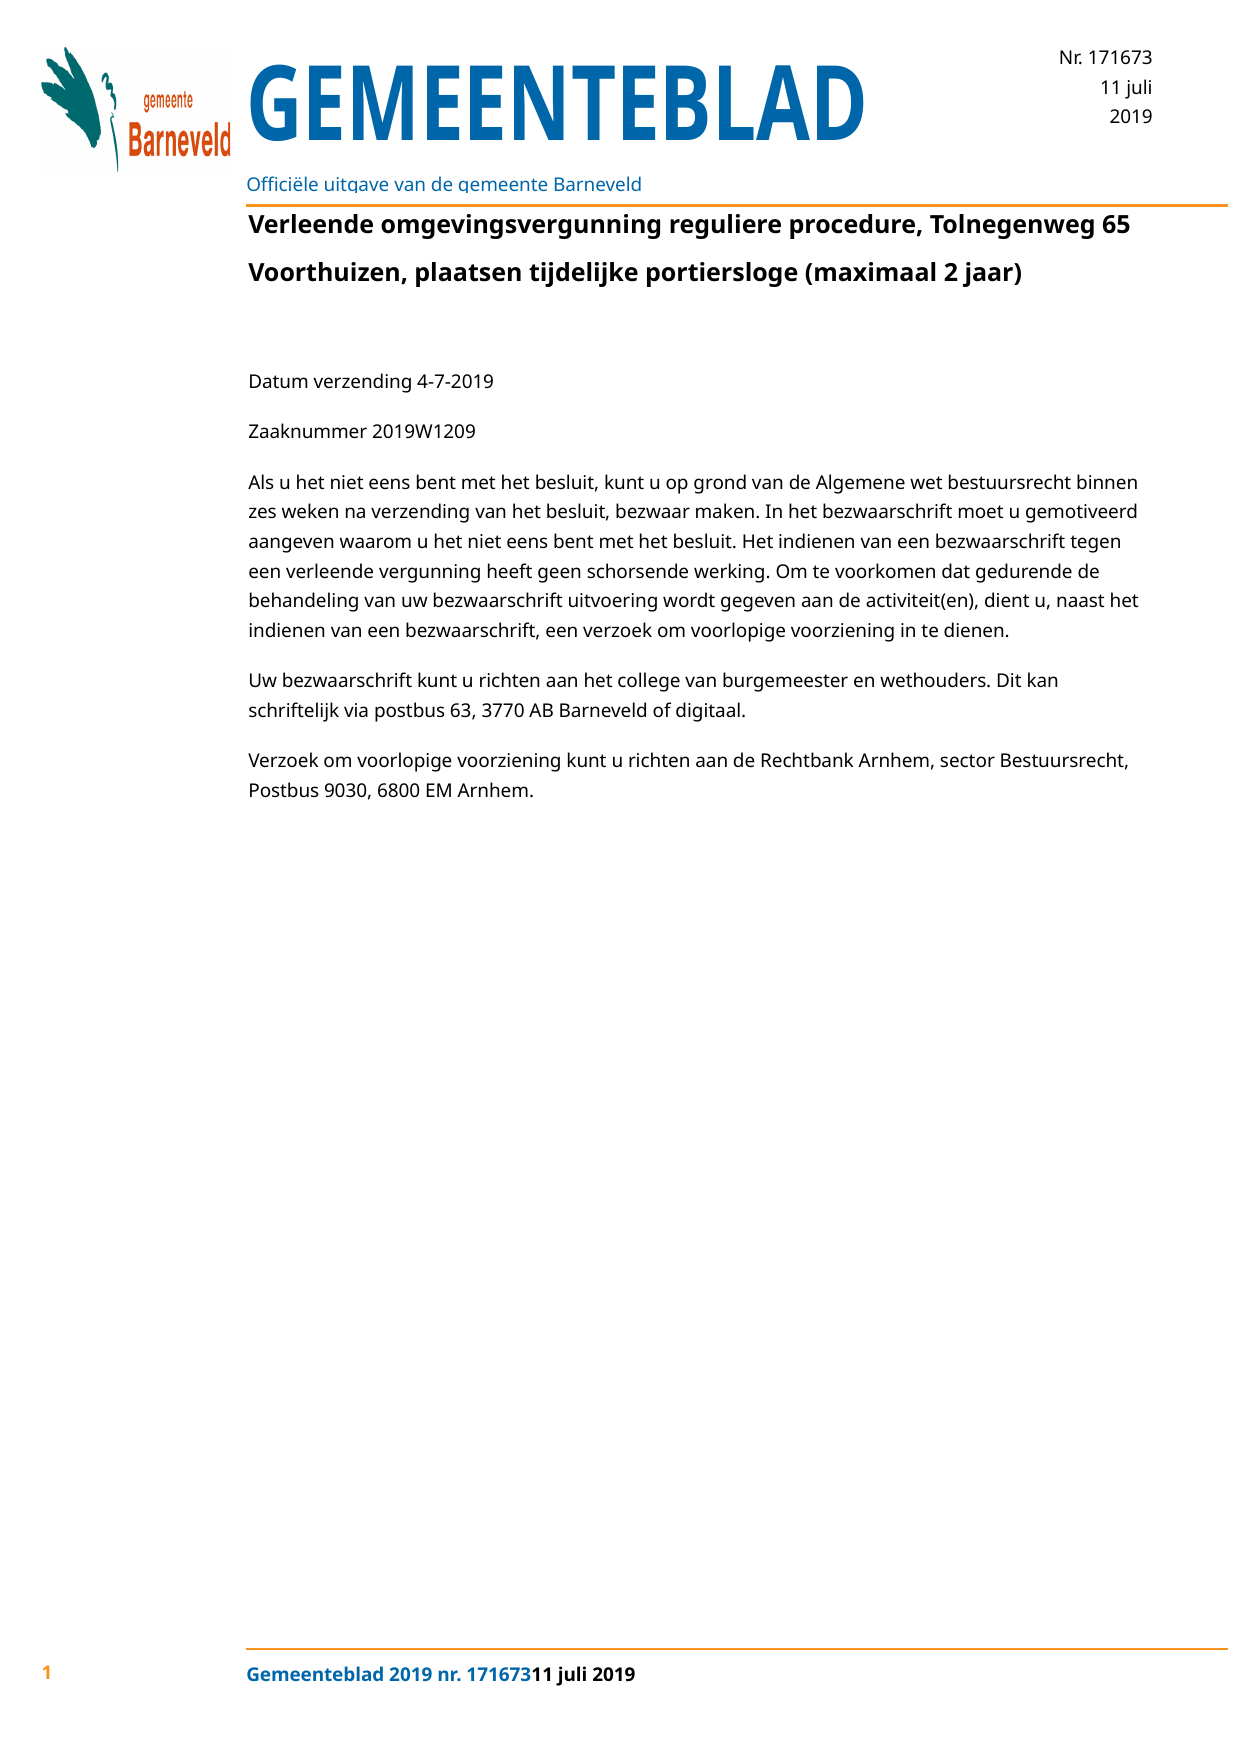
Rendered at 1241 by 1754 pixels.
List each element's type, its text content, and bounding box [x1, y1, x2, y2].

text Uw bezwaarschrift kunt u richten aan het college van burgemeester en wethouders. Dit kan schriftelijk via postbus 63, 3770 AB Barneveld of digitaal. [248, 667, 1152, 723]
text Verleende omgevingsvergunning reguliere procedure, Tolnegenweg 65 Voorthuizen, plaatsen tijdelijke portiersloge (maximaal 2 jaar) [248, 207, 1152, 288]
text Zaaknummer 2019W1209 [248, 419, 1152, 444]
picture [41, 47, 231, 172]
text Als u het niet eens bent met het besluit, kunt u op grond van de Algemene wet bestuursrecht binnen zes weken na verzending van het besluit, bezwaar maken. In het bezwaarschrift moet u gemotiveerd aangeven waarom u het niet eens bent met het besluit. Het indienen van een bezwaarschrift tegen een verleende vergunning heeft geen schorsende werking. Om te voorkomen dat gedurende de behandeling van uw bezwaarschrift uitvoering wordt gegeven aan de activiteit(en), dient u, naast het indienen van een bezwaarschrift, een verzoek om voorlopige voorziening in te dienen. [248, 469, 1152, 643]
text Datum verzending 4-7-2019 [248, 368, 1152, 394]
text Verzoek om voorlopige voorziening kunt u richten aan de Rechtbank Arnhem, sector Bestuursrecht, Postbus 9030, 6800 EM Arnhem. [248, 747, 1152, 803]
